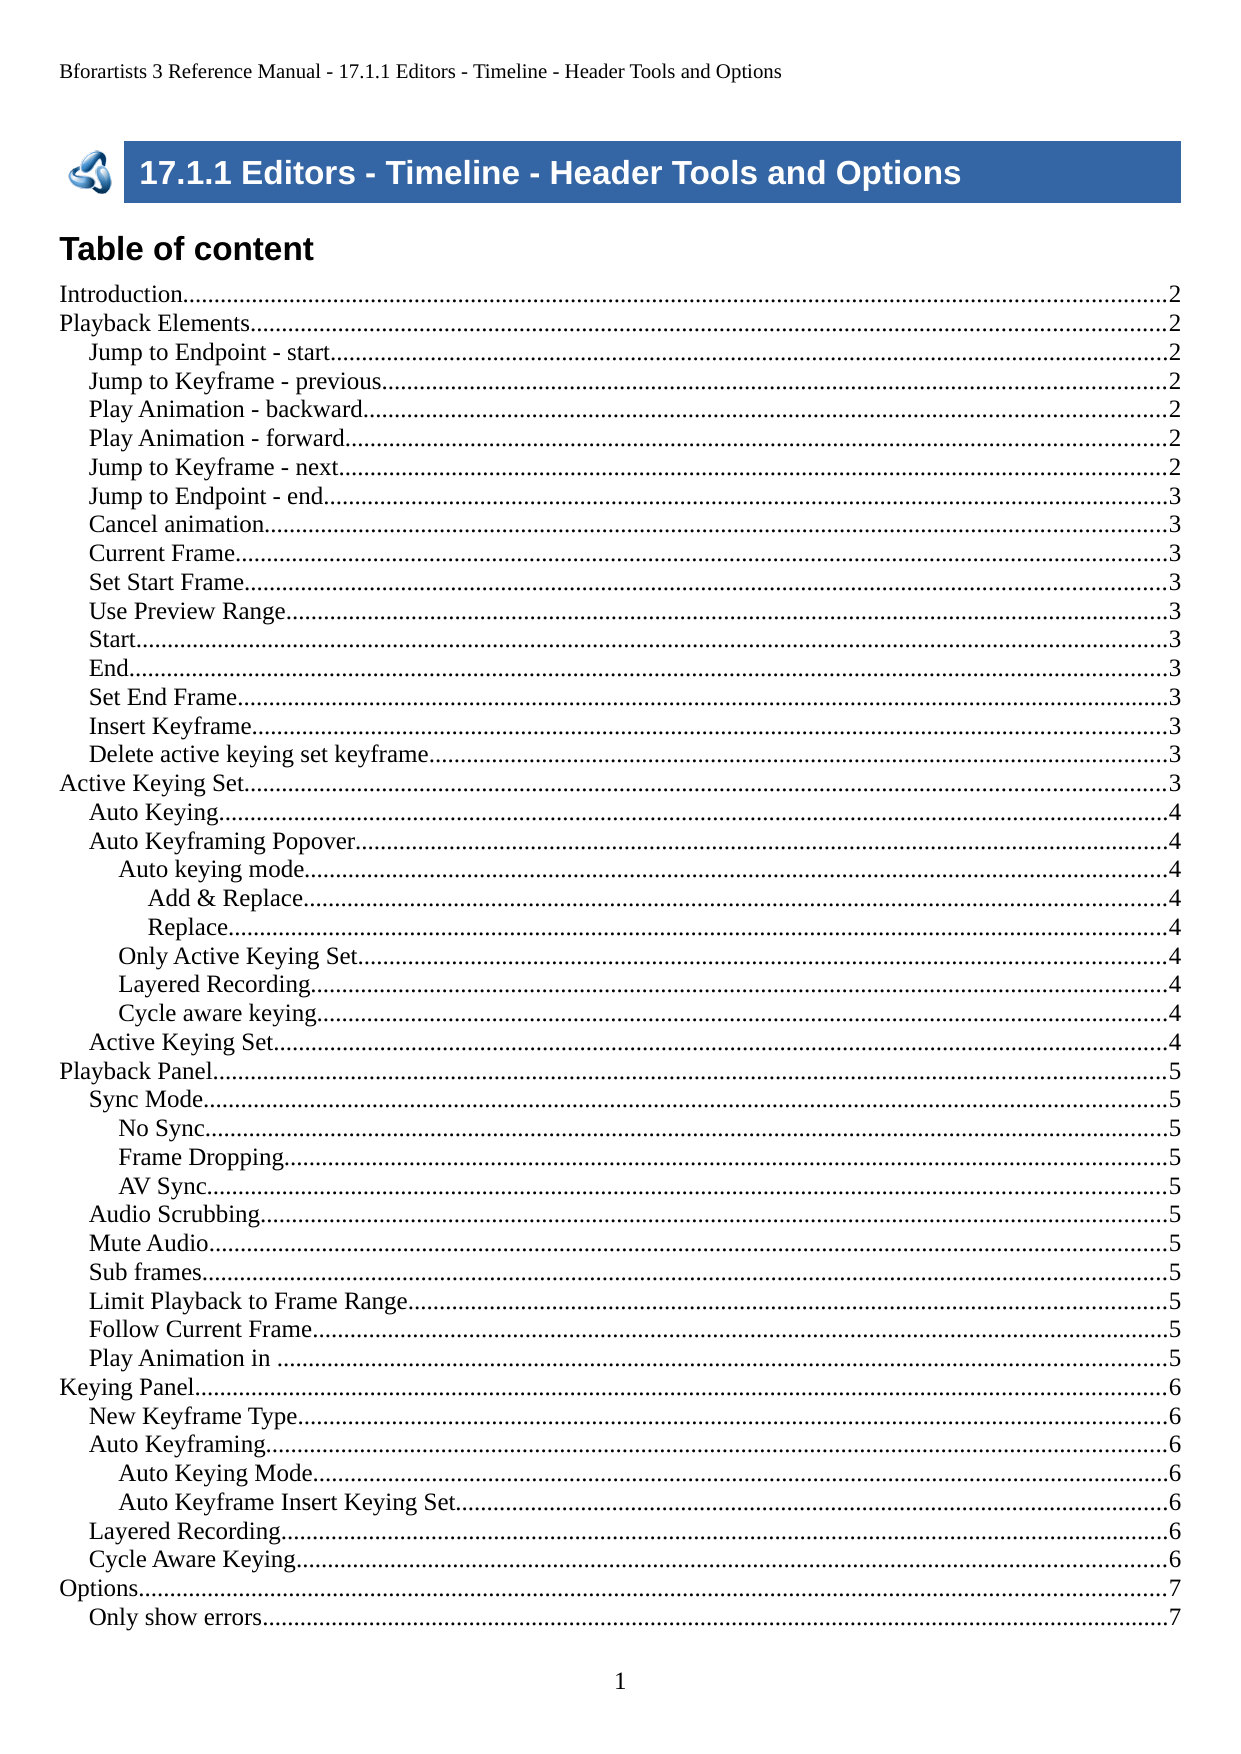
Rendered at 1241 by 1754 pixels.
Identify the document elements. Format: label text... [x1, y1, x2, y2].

text Play Animation - forward 2 [88, 423, 1181, 452]
text Jump to Endpoint - end 3 [88, 481, 1181, 509]
text Auto Keyframe Insert Keying Set 6 [118, 1487, 1181, 1516]
text Set End Frame 3 [88, 682, 1181, 711]
text New Keyframe Type 6 [88, 1401, 1181, 1429]
text Auto Keyframing 6 [88, 1429, 1181, 1458]
text Cycle Aware Keying 6 [88, 1544, 1181, 1573]
text AV Sync 5 [118, 1171, 1181, 1199]
text Jump to Endpoint - start 2 [88, 337, 1181, 366]
text Follow Current Frame 5 [88, 1314, 1181, 1343]
text Only show errors 7 [88, 1602, 1181, 1631]
text Auto Keying Mode 6 [118, 1458, 1181, 1487]
text Start 3 [88, 624, 1181, 653]
text Mute Audio 5 [88, 1228, 1181, 1257]
text End 3 [88, 653, 1181, 682]
text Options 7 [59, 1573, 1181, 1602]
text Auto keying mode 4 [118, 854, 1181, 883]
table_header 17.1.1 Editors - Timeline - Header Tools and Options [124, 141, 1181, 203]
text Introduction 2 [59, 279, 1181, 308]
text Use Preview Range 3 [88, 596, 1181, 624]
text Only Active Keying Set 4 [118, 941, 1181, 969]
text Cancel animation 3 [88, 509, 1181, 538]
text Playback Panel 5 [59, 1056, 1181, 1084]
text Set Start Frame 3 [88, 567, 1181, 596]
text Auto Keyframing Popover 4 [88, 826, 1181, 854]
text Play Animation - backward 2 [88, 394, 1181, 423]
text Keying Panel 6 [59, 1372, 1181, 1401]
text Insert Keyframe 3 [88, 711, 1181, 739]
table_header [59, 141, 124, 203]
text Jump to Keyframe - next 2 [88, 452, 1181, 481]
picture [65, 147, 114, 197]
text Layered Recording 6 [88, 1516, 1181, 1544]
text Layered Recording 4 [118, 969, 1181, 998]
text Limit Playback to Frame Range 5 [88, 1286, 1181, 1314]
text Play Animation in ... 5 [88, 1343, 1181, 1372]
text Playback Elements 2 [59, 308, 1181, 337]
text Active Keying Set 3 [59, 768, 1181, 797]
text Current Frame 3 [88, 538, 1181, 567]
text Sub frames 5 [88, 1257, 1181, 1286]
text Cycle aware keying 4 [118, 998, 1181, 1027]
text Add & Replace 4 [147, 883, 1181, 912]
text Replace 4 [147, 912, 1181, 941]
text Auto Keying 4 [88, 797, 1181, 826]
text No Sync 5 [118, 1113, 1181, 1142]
text Delete active keying set keyframe 3 [88, 739, 1181, 768]
subtitle Table of content [59, 228, 1181, 267]
text Sync Mode 5 [88, 1084, 1181, 1113]
text Jump to Keyframe - previous 2 [88, 366, 1181, 394]
text Audio Scrubbing 5 [88, 1199, 1181, 1228]
text Frame Dropping 5 [118, 1142, 1181, 1171]
text Active Keying Set 4 [88, 1027, 1181, 1056]
